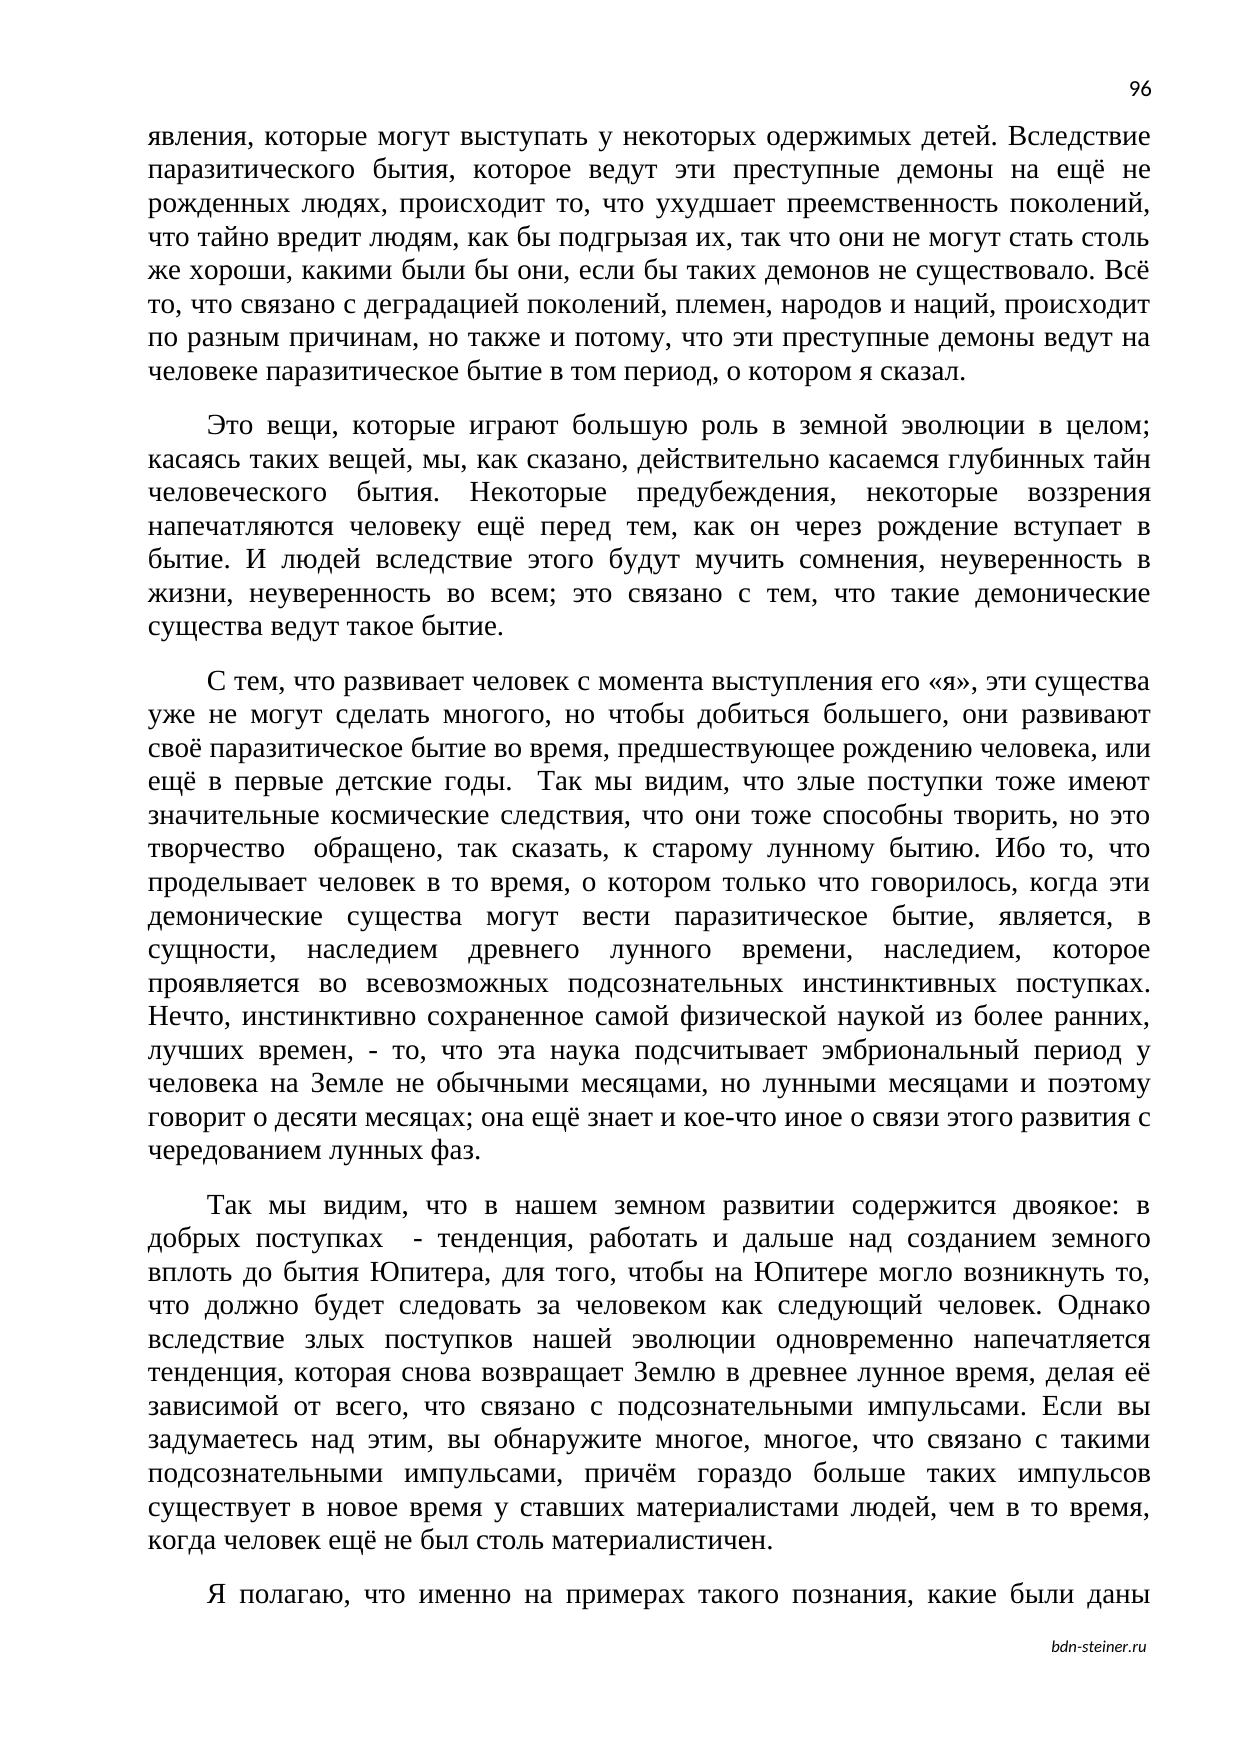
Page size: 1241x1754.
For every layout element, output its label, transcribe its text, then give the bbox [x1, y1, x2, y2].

text С тем, что развивает человек с момента выступления его «я», эти существа уже не могут сделать многого, но чтобы добиться большего, они развивают своё паразитическое бытие во время, предшествующее рождению человека, или ещё в первые детские годы. Так мы видим, что злые поступки тоже имеют значительные космические следствия, что они тоже способны творить, но это творчество обращено, так сказать, к старому лунному бытию. Ибо то, что проделывает человек в то время, о котором только что говорилось, когда эти демонические существа могут вести паразитическое бытие, является, в сущности, наследием древнего лунного времени, наследием, которое проявляется во всевозможных подсознательных инстинктивных поступках. Нечто, инстинктивно сохраненное самой физической наукой из более ранних, лучших времен, - то, что эта наука подсчитывает эмбриональный период у человека на Земле не обычными месяцами, но лунными месяцами и поэтому говорит о десяти месяцах; она ещё знает и кое-что иное о связи этого развития с чередованием лунных фаз. [148, 663, 1152, 1166]
text явления, которые могут выступать у некоторых одержимых детей. Вследствие паразитического бытия, которое ведут эти преступные демоны на ещё не рожденных людях, происходит то, что ухудшает преемственность поколений, что тайно вредит людям, как бы подгрызая их, так что они не могут стать столь же хороши, какими были бы они, если бы таких демонов не существовало. Всё то, что связано с деградацией поколений, племен, народов и наций, происходит по разным причинам, но также и потому, что эти преступные демоны ведут на человеке паразитическое бытие в том период, о котором я сказал. [148, 118, 1152, 386]
text Это вещи, которые играют большую роль в земной эволюции в целом; касаясь таких вещей, мы, как сказано, действительно касаемся глубинных тайн человеческого бытия. Некоторые предубеждения, некоторые воззрения напечатляются человеку ещё перед тем, как он через рождение вступает в бытие. И людей вследствие этого будут мучить сомнения, неуверенность в жизни, неуверенность во всем; это связано с тем, что такие демонические существа ведут такое бытие. [148, 407, 1152, 642]
text Так мы видим, что в нашем земном развитии содержится двоякое: в добрых поступках - тенденция, работать и дальше над созданием земного вплоть до бытия Юпитера, для того, чтобы на Юпитере могло возникнуть то, что должно будет следовать за человеком как следующий человек. Однако вследствие злых поступков нашей эволюции одновременно напечатляется тенденция, которая снова возвращает Землю в древнее лунное время, делая её зависимой от всего, что связано с подсознательными импульсами. Если вы задумаетесь над этим, вы обнаружите многое, многое, что связано с такими подсознательными импульсами, причём гораздо больше таких импульсов существует в новое время у ставших материалистами людей, чем в то время, когда человек ещё не был столь материалистичен. [148, 1187, 1152, 1556]
text Я полагаю, что именно на примерах такого познания, какие были даны [148, 1577, 1152, 1610]
